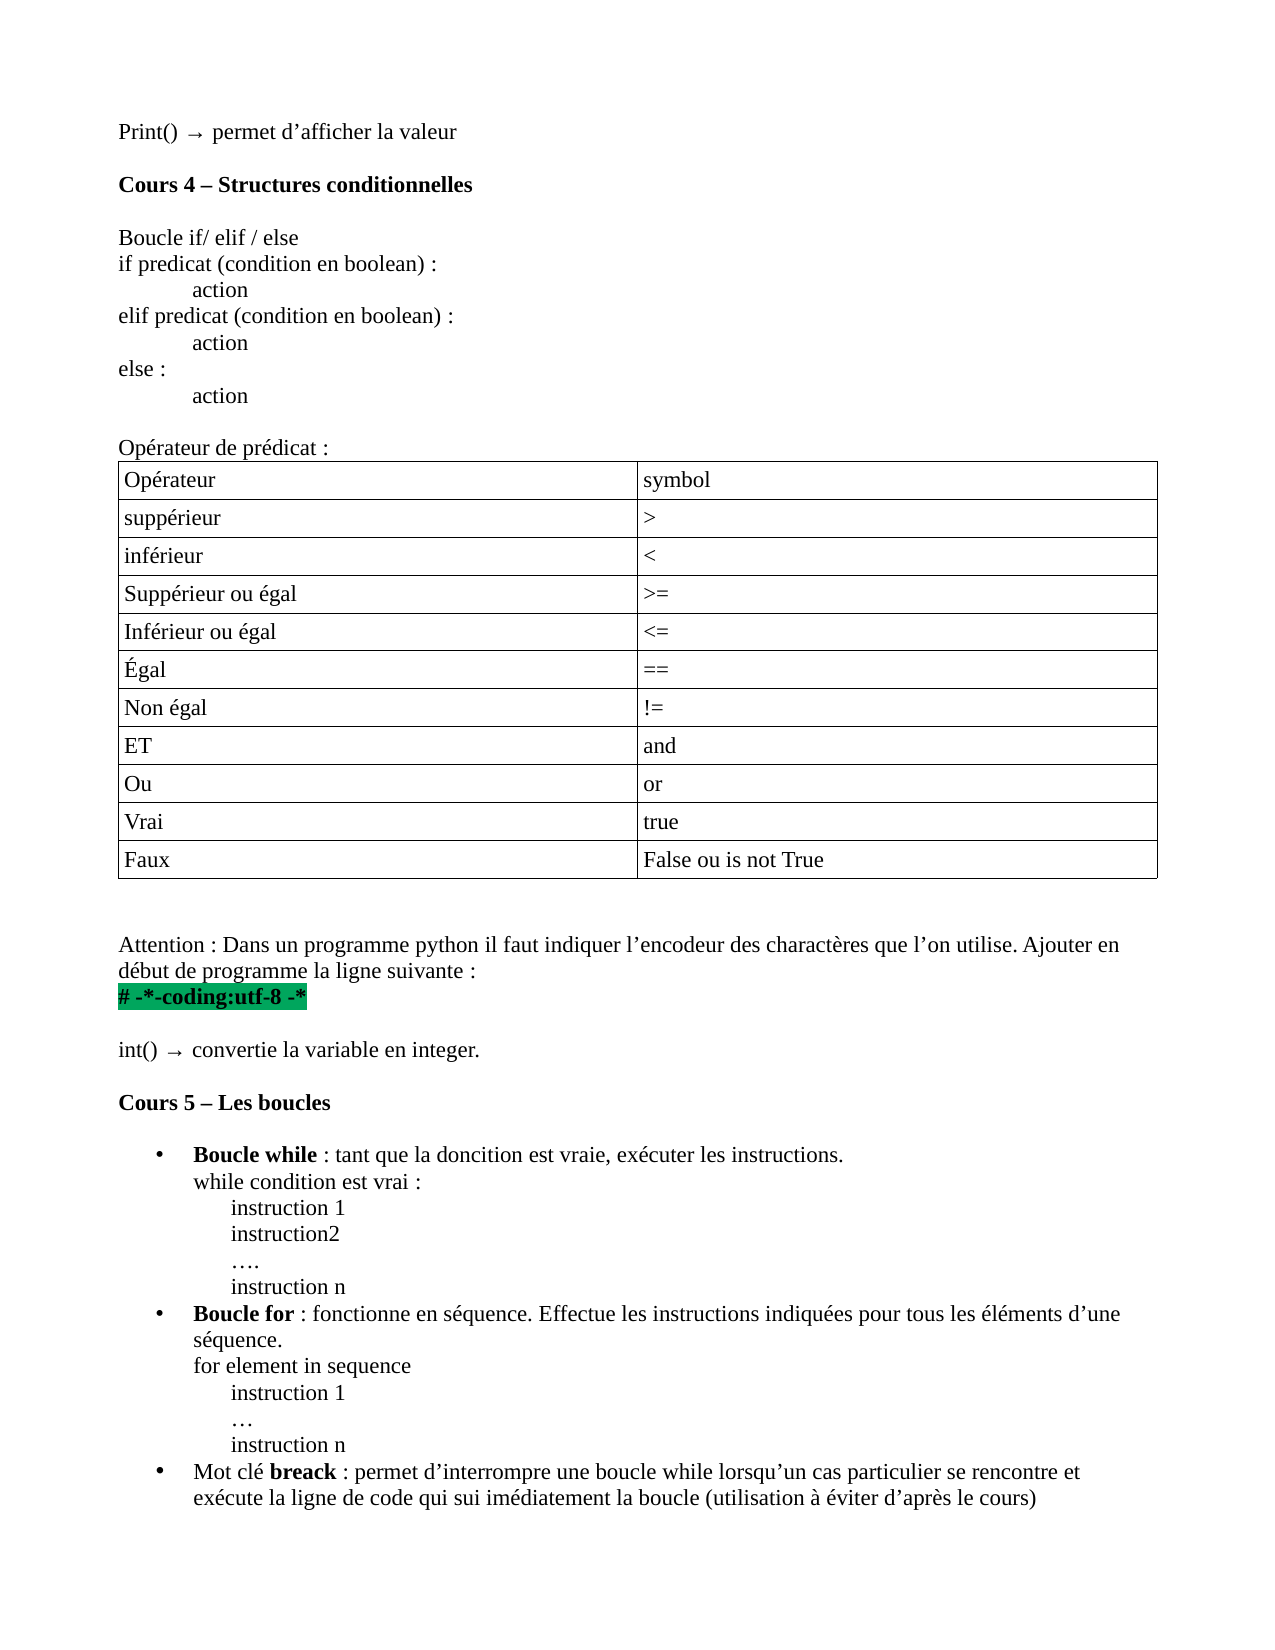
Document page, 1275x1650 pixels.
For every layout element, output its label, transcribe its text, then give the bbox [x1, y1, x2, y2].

text Boucle if/ elif / else [118, 223, 1157, 250]
table_header Opérateur [119, 462, 637, 499]
table_header symbol [638, 462, 1157, 499]
list …. [193, 1247, 1157, 1273]
list instruction 1 [193, 1194, 1157, 1221]
table_cell != [638, 689, 1157, 726]
list while condition est vrai : [156, 1168, 1157, 1194]
list instruction2 [193, 1221, 1157, 1247]
table_cell inférieur [119, 538, 637, 574]
table_cell and [638, 727, 1157, 764]
table_cell >= [638, 576, 1157, 612]
table_cell Faux [119, 841, 637, 878]
text Print() → permet d’afficher la valeur [118, 118, 1157, 144]
text action [118, 329, 1157, 355]
list for element in sequence [156, 1352, 1157, 1379]
list … [193, 1405, 1157, 1431]
text Opérateur de prédicat : [118, 434, 1157, 461]
text action [118, 276, 1157, 303]
table_cell suppérieur [119, 500, 637, 537]
table_cell == [638, 651, 1157, 688]
list instruction n [193, 1273, 1157, 1299]
table_cell Non égal [119, 689, 637, 726]
table_cell Égal [119, 651, 637, 688]
text # -*-coding:utf-8 -* [118, 983, 1157, 1010]
table_cell Vrai [119, 803, 637, 840]
text Cours 5 – Les boucles [118, 1089, 1157, 1115]
table_cell Suppérieur ou égal [119, 576, 637, 612]
table_cell Ou [119, 765, 637, 802]
table_cell False ou is not True [638, 841, 1157, 878]
text action [118, 382, 1157, 408]
table_cell true [638, 803, 1157, 840]
list Boucle while : tant que la doncition est vraie, exécuter les instructions. [156, 1141, 1157, 1168]
table_cell or [638, 765, 1157, 802]
text elif predicat (condition en boolean) : [118, 303, 1157, 329]
text if predicat (condition en boolean) : [118, 250, 1157, 276]
table_cell < [638, 538, 1157, 574]
list Boucle for : fonctionne en séquence. Effectue les instructions indiquées pour tous les éléments d’une séquence. [156, 1299, 1157, 1352]
table_cell > [638, 500, 1157, 537]
list Mot clé breack : permet d’interrompre une boucle while lorsqu’un cas particulier se rencontre et exécute la ligne de code qui sui imédiatement la boucle (utilisation à éviter d’après le cours) [156, 1458, 1157, 1511]
list instruction n [193, 1431, 1157, 1458]
text else : [118, 355, 1157, 382]
table_cell Inférieur ou égal [119, 614, 637, 650]
text Attention : Dans un programme python il faut indiquer l’encodeur des charactères que l’on utilise. Ajouter en début de programme la ligne suivante : [118, 931, 1157, 983]
table_cell <= [638, 614, 1157, 650]
table_cell ET [119, 727, 637, 764]
text Cours 4 – Structures conditionnelles [118, 171, 1157, 197]
list instruction 1 [193, 1379, 1157, 1405]
text int() → convertie la variable en integer. [118, 1036, 1157, 1062]
